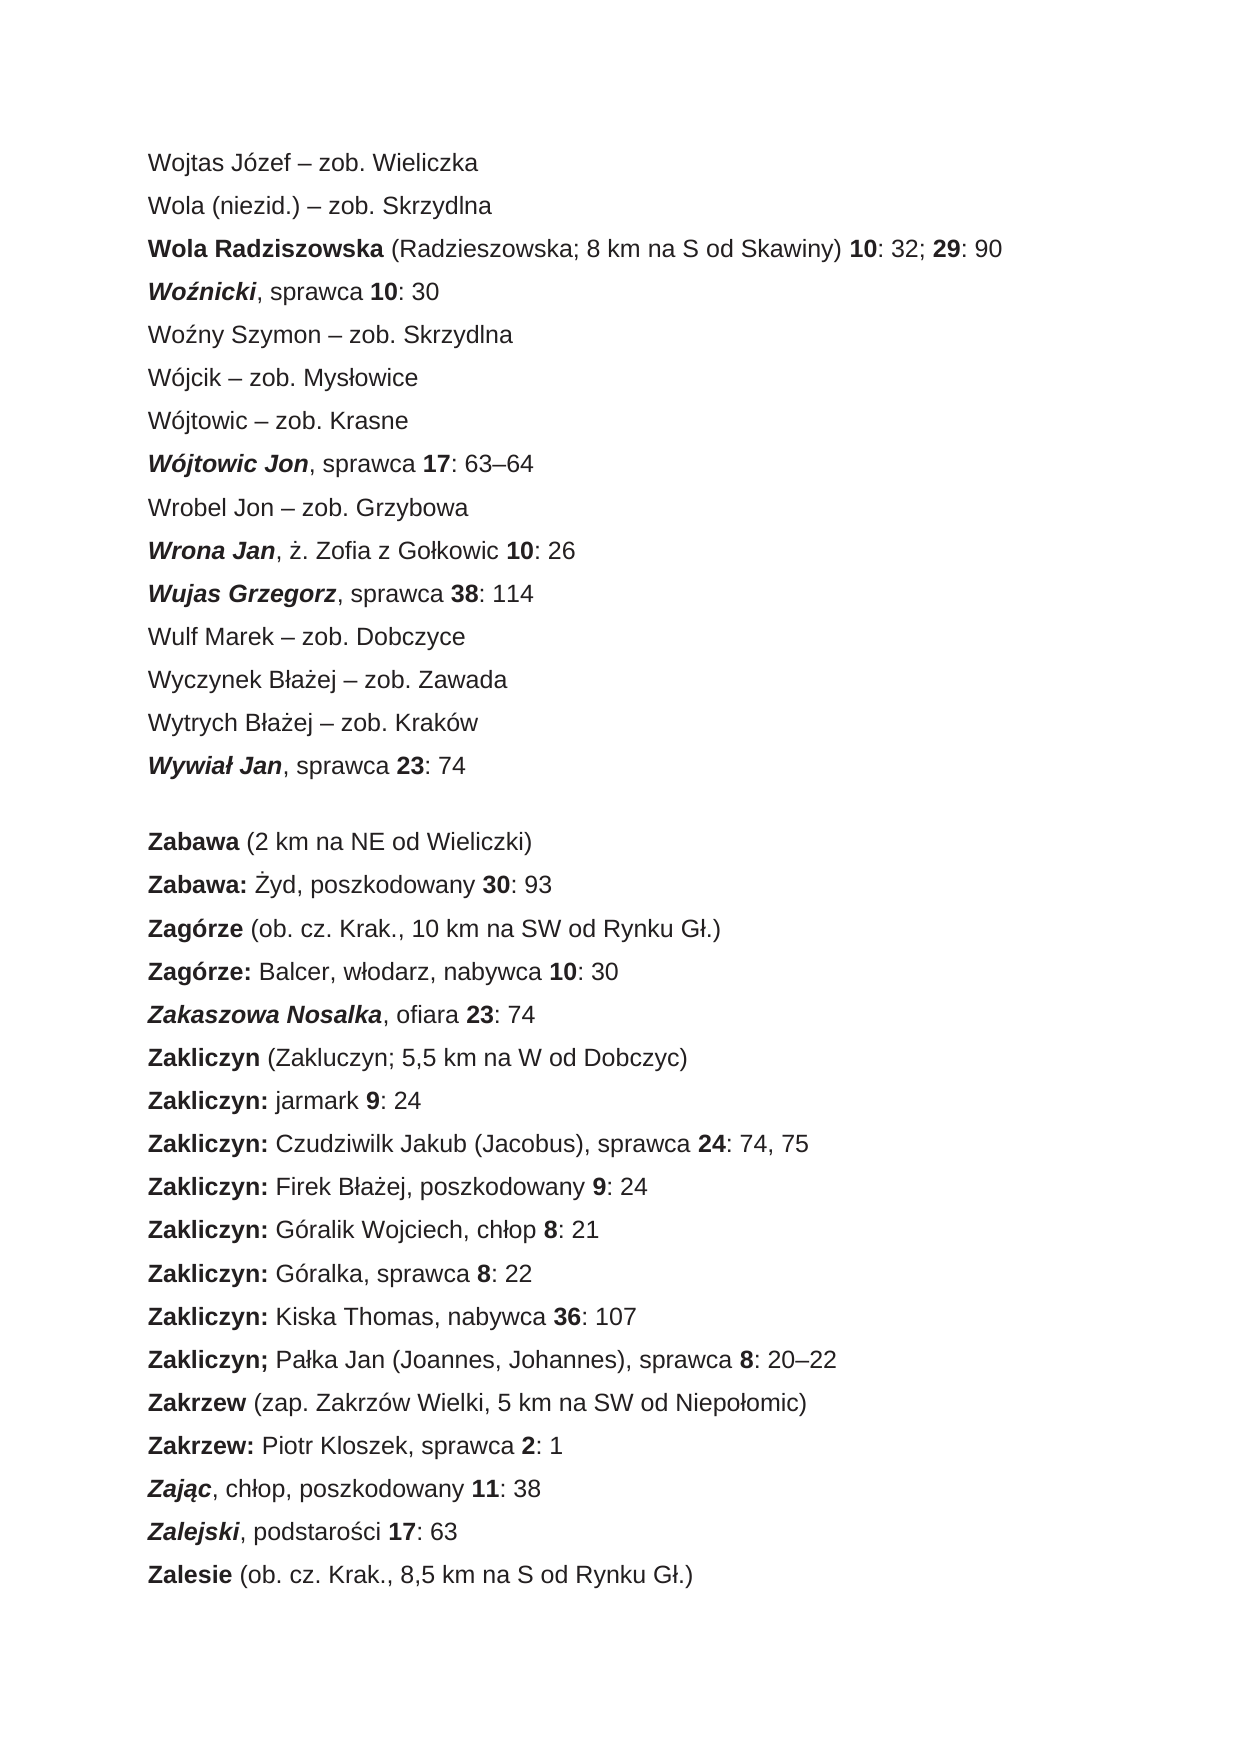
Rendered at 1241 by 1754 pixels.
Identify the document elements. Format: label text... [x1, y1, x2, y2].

text Wrobel Jon – zob. Grzybowa [148, 493, 1093, 521]
text Wójcik – zob. Mysłowice [148, 363, 1093, 392]
text Zagórze (ob. cz. Krak., 10 km na SW od Rynku Gł.) [148, 914, 1093, 942]
text Zakrzew: Piotr Kloszek, sprawca 2: 1 [148, 1431, 1093, 1460]
text Woźnicki, sprawca 10: 30 [148, 277, 1093, 306]
text Wywiał Jan, sprawca 23: 74 [148, 751, 1093, 780]
text Zalesie (ob. cz. Krak., 8,5 km na S od Rynku Gł.) [148, 1561, 1093, 1589]
text Wójtowic – zob. Krasne [148, 406, 1093, 435]
text Zakliczyn: Czudziwilk Jakub (Jacobus), sprawca 24: 74, 75 [148, 1129, 1093, 1158]
text Zakliczyn: Góralka, sprawca 8: 22 [148, 1259, 1093, 1287]
text Zagórze: Balcer, włodarz, nabywca 10: 30 [148, 957, 1093, 986]
text Wrona Jan, ż. Zofia z Gołkowic 10: 26 [148, 536, 1093, 564]
text Wójtowic Jon, sprawca 17: 63–64 [148, 449, 1093, 478]
text Zakrzew (zap. Zakrzów Wielki, 5 km na SW od Niepołomic) [148, 1388, 1093, 1417]
text Zakliczyn; Pałka Jan (Joannes, Johannes), sprawca 8: 20–22 [148, 1345, 1093, 1374]
text Wojtas Józef – zob. Wieliczka [148, 148, 1093, 176]
text Woźny Szymon – zob. Skrzydlna [148, 320, 1093, 349]
text Zalejski, podstarości 17: 63 [148, 1517, 1093, 1546]
text Zając, chłop, poszkodowany 11: 38 [148, 1474, 1093, 1503]
text Zakliczyn: Góralik Wojciech, chłop 8: 21 [148, 1216, 1093, 1244]
text Zakliczyn: Kiska Thomas, nabywca 36: 107 [148, 1302, 1093, 1331]
text Zakaszowa Nosalka, ofiara 23: 74 [148, 1000, 1093, 1029]
text Zakliczyn: jarmark 9: 24 [148, 1086, 1093, 1115]
text Wola (niezid.) – zob. Skrzydlna [148, 191, 1093, 219]
text Wytrych Błażej – zob. Kraków [148, 708, 1093, 737]
text Zabawa: Żyd, poszkodowany 30: 93 [148, 871, 1093, 899]
text Wyczynek Błażej – zob. Zawada [148, 665, 1093, 694]
text Wulf Marek – zob. Dobczyce [148, 622, 1093, 651]
text Zabawa (2 km na NE od Wieliczki) [148, 827, 1093, 856]
text Wujas Grzegorz, sprawca 38: 114 [148, 579, 1093, 608]
text Zakliczyn (Zakluczyn; 5,5 km na W od Dobczyc) [148, 1043, 1093, 1072]
text Zakliczyn: Firek Błażej, poszkodowany 9: 24 [148, 1172, 1093, 1201]
text Wola Radziszowska (Radzieszowska; 8 km na S od Skawiny) 10: 32; 29: 90 [148, 234, 1093, 263]
